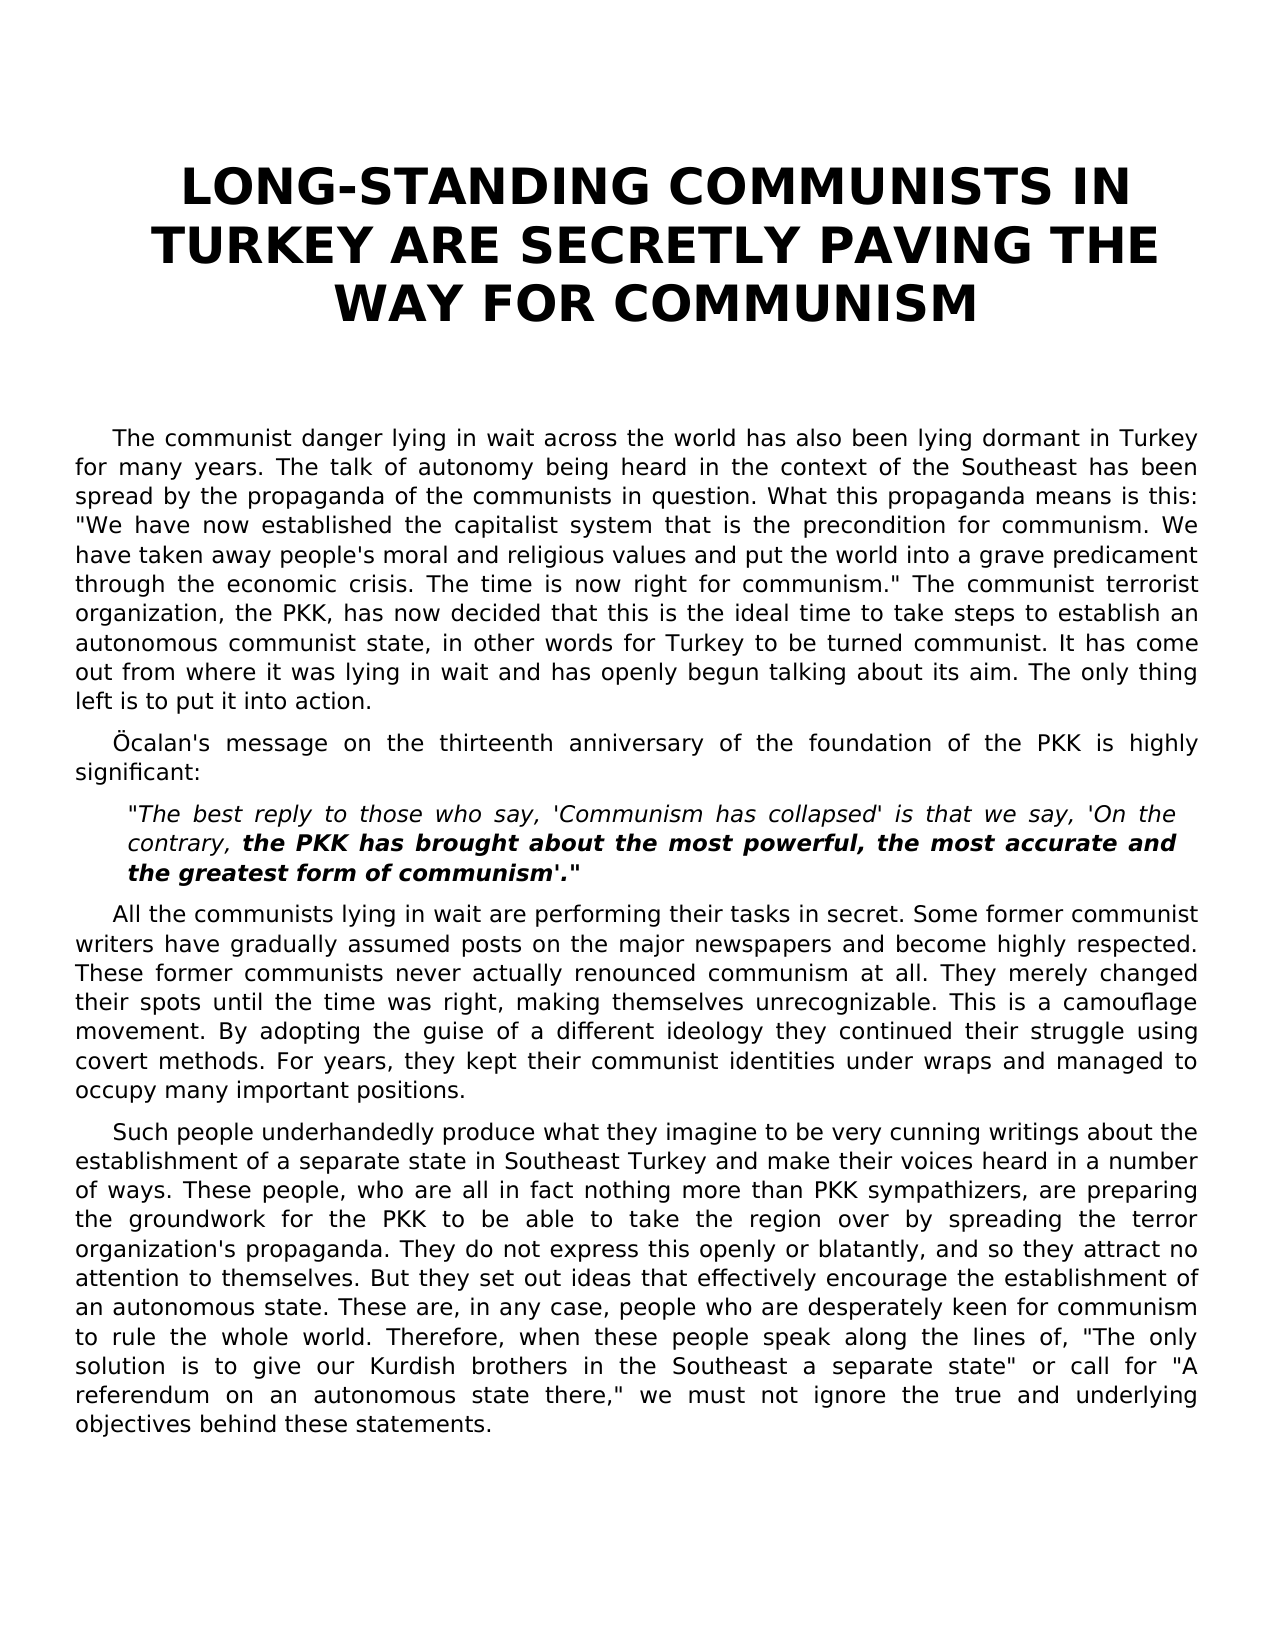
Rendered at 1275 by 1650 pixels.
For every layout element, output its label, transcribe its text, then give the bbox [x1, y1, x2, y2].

subtitle LONG-STANDING COMMUNISTS IN TURKEY ARE SECRETLY PAVING THE WAY FOR COMMUNISM [112, 158, 1200, 333]
text Öcalan's message on the thirteenth anniversary of the foundation of the PKK is highly significant: [75, 730, 1200, 786]
text All the communists lying in wait are performing their tasks in secret. Some former communist writers have gradually assumed posts on the major newspapers and become highly respected. These former communists never actually renounced communism at all. They merely changed their spots until the time was right, making themselves unrecognizable. This is a camouflage movement. By adopting the guise of a different ideology they continued their struggle using covert methods. For years, they kept their communist identities under wraps and managed to occupy many important positions. [75, 901, 1200, 1104]
text "The best reply to those who say, 'Communism has collapsed' is that we say, 'On the contrary, the PKK has brought about the most powerful, the most accurate and the greatest form of communism'." [127, 801, 1177, 886]
text Such people underhandedly produce what they imagine to be very cunning writings about the establishment of a separate state in Southeast Turkey and make their voices heard in a number of ways. These people, who are all in fact nothing more than PKK sympathizers, are preparing the groundwork for the PKK to be able to take the region over by spreading the terror organization's propaganda. They do not express this openly or blatantly, and so they attract no attention to themselves. But they set out ideas that effectively encourage the establishment of an autonomous state. These are, in any case, people who are desperately keen for communism to rule the whole world. Therefore, when these people speak along the lines of, "The only solution is to give our Kurdish brothers in the Southeast a separate state" or call for "A referendum on an autonomous state there," we must not ignore the true and underlying objectives behind these statements. [75, 1119, 1200, 1438]
text The communist danger lying in wait across the world has also been lying dormant in Turkey for many years. The talk of autonomy being heard in the context of the Southeast has been spread by the propaganda of the communists in question. What this propaganda means is this: "We have now established the capitalist system that is the precondition for communism. We have taken away people's moral and religious values and put the world into a grave predicament through the economic crisis. The time is now right for communism." The communist terrorist organization, the PKK, has now decided that this is the ideal time to take steps to establish an autonomous communist state, in other words for Turkey to be turned communist. It has come out from where it was lying in wait and has openly begun talking about its aim. The only thing left is to put it into action. [75, 425, 1200, 715]
